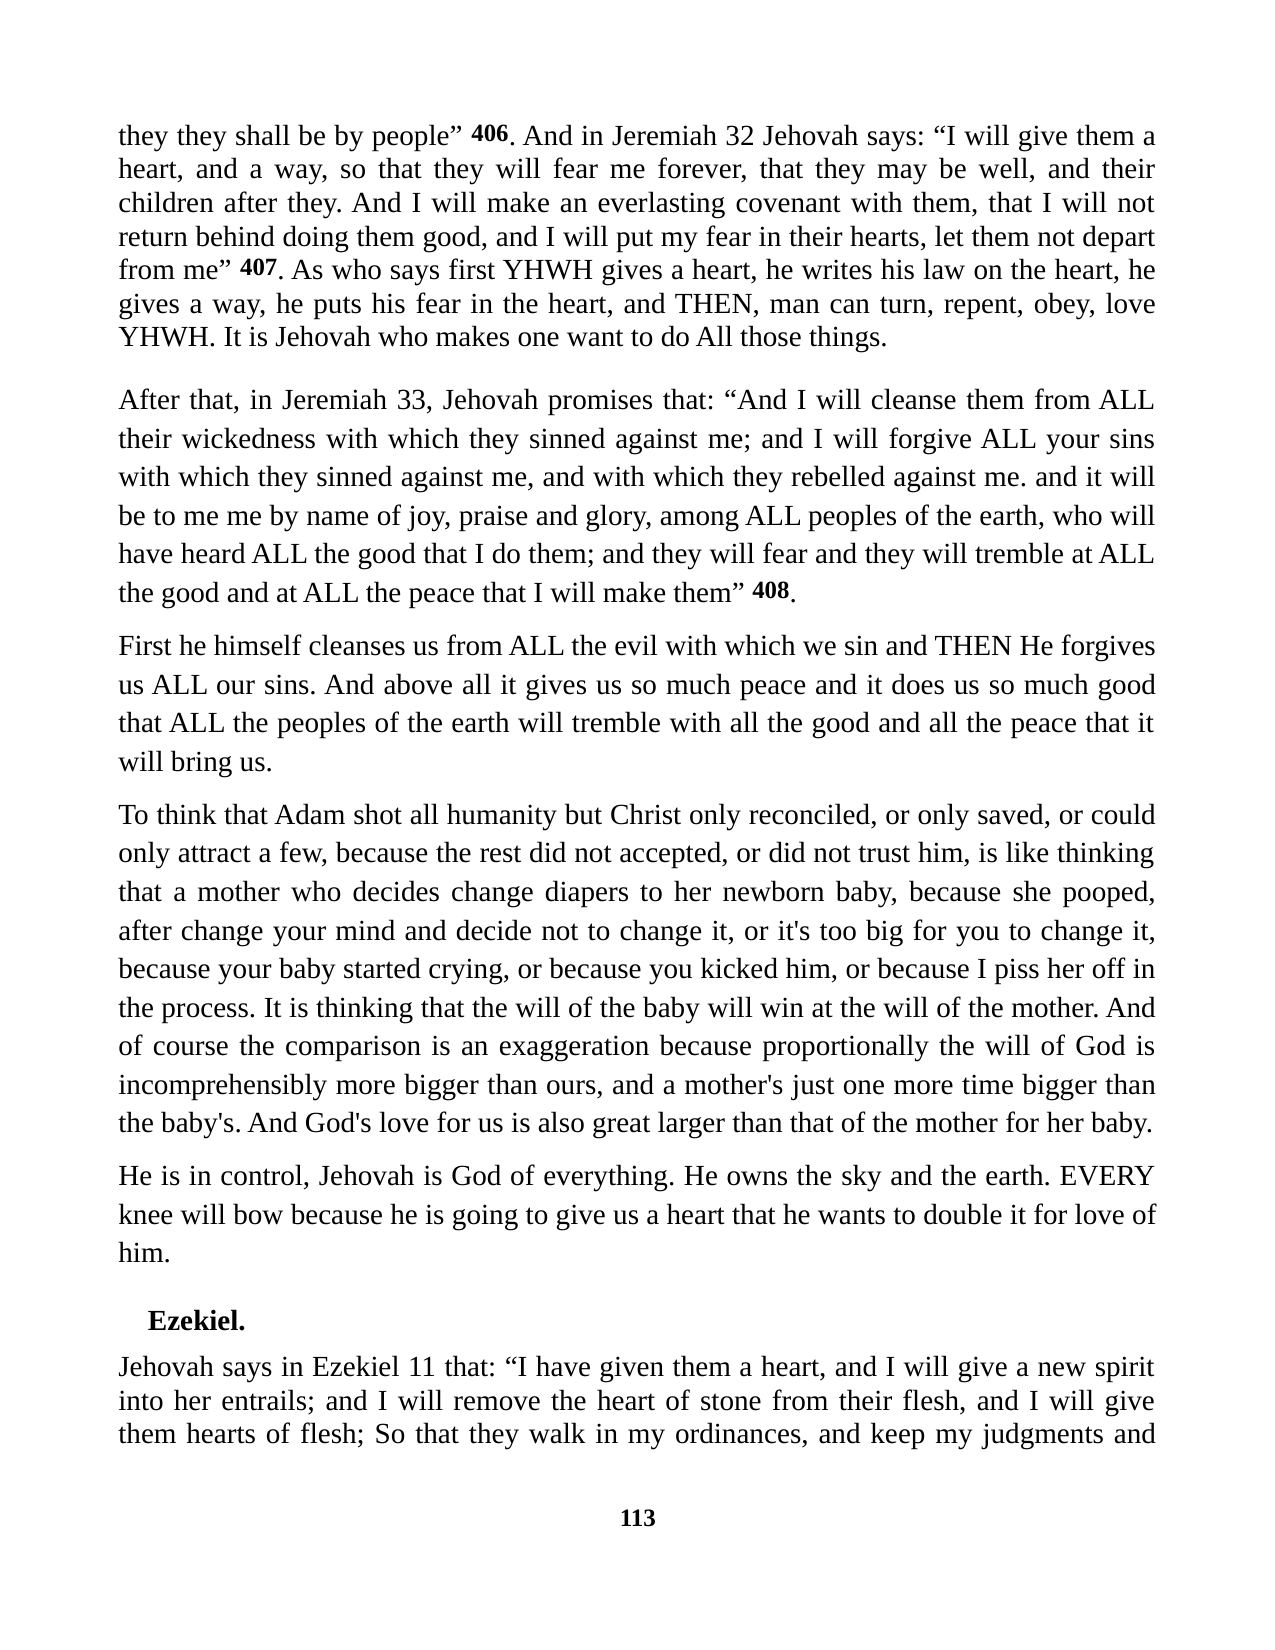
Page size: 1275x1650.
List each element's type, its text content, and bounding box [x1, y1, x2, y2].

text He is in control, Jehovah is God of everything. He owns the sky and the earth. EVERY knee will bow because he is going to give us a heart that he wants to double it for love of him. [118, 1158, 1157, 1269]
text After that, in Jeremiah 33, Jehovah promises that: “And I will cleanse them from ALL their wickedness with which they sinned against me; and I will forgive ALL your sins with which they sinned against me, and with which they rebelled against me. and it will be to me me by name of joy, praise and glory, among ALL peoples of the earth, who will have heard ALL the good that I do them; and they will fear and they will tremble at ALL the good and at ALL the peace that I will make them” . [118, 382, 1157, 609]
text First he himself cleanses us from ALL the evil with which we sin and THEN He forgives us ALL our sins. And above all it gives us so much peace and it does us so much good that ALL the peoples of the earth will tremble with all the good and all the peace that it will bring us. [118, 628, 1157, 777]
subtitle Ezekiel. [148, 1303, 1157, 1337]
text Jehovah says in Ezekiel 11 that: “I have given them a heart, and I will give a new spirit into her entrails; and I will remove the heart of stone from their flesh, and I will give them hearts of flesh; So that they walk in my ordinances, and keep my judgments and [118, 1349, 1157, 1450]
text they they shall be by people” . And in Jeremiah 32 Jehovah says: “I will give them a heart, and a way, so that they will fear me forever, that they may be well, and their children after they. And I will make an everlasting covenant with them, that I will not return behind doing them good, and I will put my fear in their hearts, let them not depart from me” . As who says first YHWH gives a heart, he writes his law on the heart, he gives a way, he puts his fear in the heart, and THEN, man can turn, repent, obey, love YHWH. It is Jehovah who makes one want to do All those things. [118, 118, 1157, 353]
text To think that Adam shot all humanity but Christ only reconciled, or only saved, or could only attract a few, because the rest did not accepted, or did not trust him, is like thinking that a mother who decides change diapers to her newborn baby, because she pooped, after change your mind and decide not to change it, or it's too big for you to change it, because your baby started crying, or because you kicked him, or because I piss her off in the process. It is thinking that the will of the baby will win at the will of the mother. And of course the comparison is an exaggeration because proportionally the will of God is incomprehensibly more bigger than ours, and a mother's just one more time bigger than the baby's. And God's love for us is also great larger than that of the mother for her baby. [118, 797, 1157, 1139]
